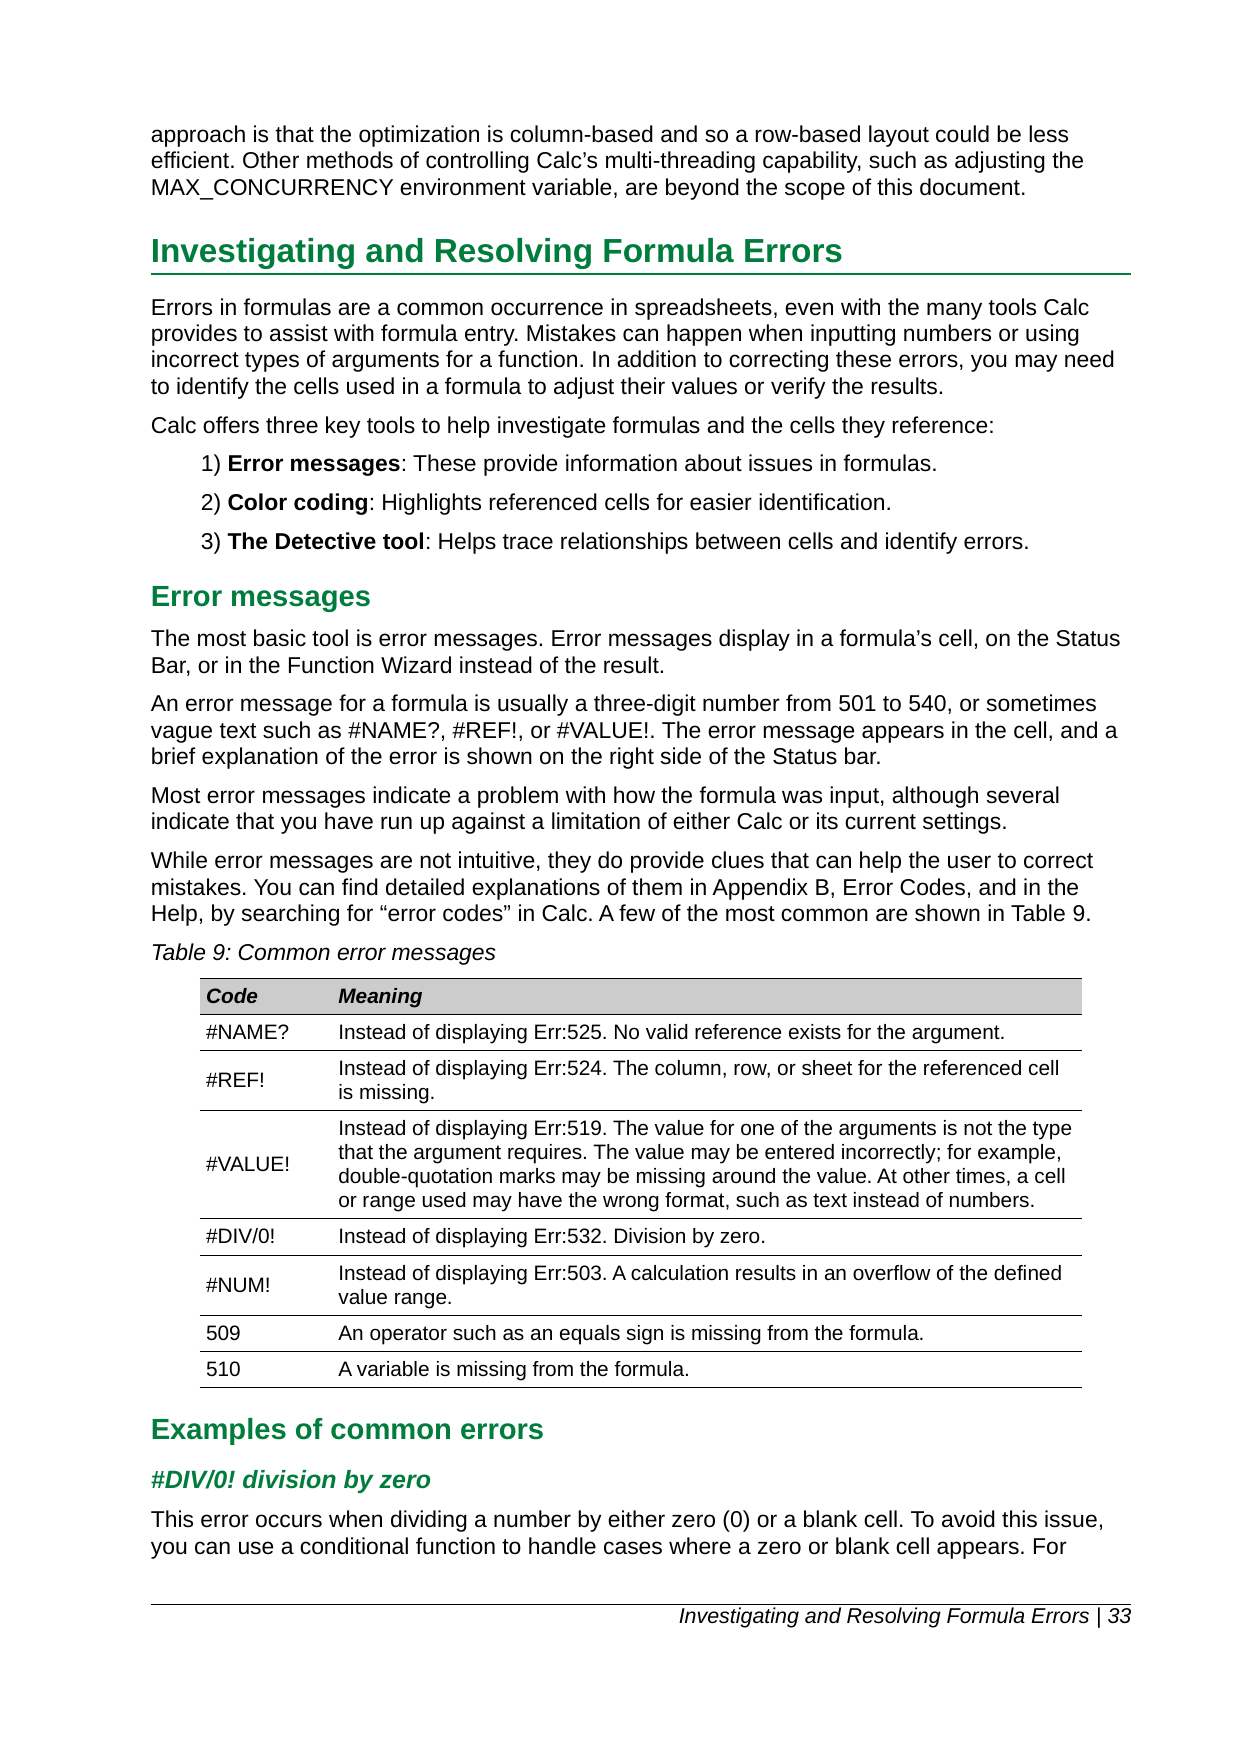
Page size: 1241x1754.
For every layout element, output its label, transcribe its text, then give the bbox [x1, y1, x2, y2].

list Calc offers three key tools to help investigate formulas and the cells they reference: [151, 412, 1131, 438]
text While error messages are not intuitive, they do provide clues that can help the user to correct mistakes. You can find detailed explanations of them in Appendix B, Error Codes, and in the Help, by searching for “error codes” in Calc. A few of the most common are shown in Table 9. [151, 847, 1131, 926]
table_cell #NAME? [200, 1015, 332, 1050]
table_cell 509 [200, 1316, 332, 1351]
table_cell Instead of displaying Err:525. No valid reference exists for the argument. [332, 1015, 1082, 1050]
subtitle Examples of common errors [151, 1412, 1131, 1446]
table_cell Instead of displaying Err:519. The value for one of the arguments is not the type that the argument requires. The value may be entered incorrectly; for example, double-quotation marks may be missing around the value. At other times, a cell or range used may have the wrong format, such as text instead of numbers. [332, 1111, 1082, 1218]
text Table 9: Common error messages [151, 939, 1131, 965]
table_cell Instead of displaying Err:503. A calculation results in an overflow of the defined value range. [332, 1256, 1082, 1315]
table_cell #VALUE! [200, 1111, 332, 1218]
table_cell 510 [200, 1352, 332, 1387]
table_cell #NUM! [200, 1256, 332, 1315]
text approach is that the optimization is column-based and so a row-based layout could be less efficient. Other methods of controlling Calc’s multi-threading capability, such as adjusting the MAX_CONCURRENCY environment variable, are beyond the scope of this document. [151, 121, 1131, 200]
table_cell An operator such as an equals sign is missing from the formula. [332, 1316, 1082, 1351]
text An error message for a formula is usually a three-digit number from 501 to 540, or sometimes vague text such as #NAME?, #REF!, or #VALUE!. The error message appears in the cell, and a brief explanation of the error is shown on the right side of the Status bar. [151, 690, 1131, 769]
text The most basic tool is error messages. Error messages display in a formula’s cell, on the Status Bar, or in the Function Wizard instead of the result. [151, 625, 1131, 678]
table_header Meaning [332, 979, 1082, 1014]
table_cell #DIV/0! [200, 1219, 332, 1254]
subtitle #DIV/0! division by zero [151, 1465, 1131, 1494]
table_cell Instead of displaying Err:524. The column, row, or sheet for the referenced cell is missing. [332, 1051, 1082, 1110]
list Color coding: Highlights referenced cells for easier identification. [227, 489, 1131, 516]
table_cell Instead of displaying Err:532. Division by zero. [332, 1219, 1082, 1254]
table_cell #REF! [200, 1051, 332, 1110]
text Most error messages indicate a problem with how the formula was input, although several indicate that you have run up against a limitation of either Calc or its current settings. [151, 782, 1131, 835]
list The Detective tool: Helps trace relationships between cells and identify errors. [227, 528, 1131, 554]
text Errors in formulas are a common occurrence in spreadsheets, even with the many tools Calc provides to assist with formula entry. Mistakes can happen when inputting numbers or using incorrect types of arguments for a function. In addition to correcting these errors, you may need to identify the cells used in a formula to adjust their values or verify the results. [151, 294, 1131, 399]
subtitle Investigating and Resolving Formula Errors [151, 231, 1131, 273]
table_cell A variable is missing from the formula. [332, 1352, 1082, 1387]
text This error occurs when dividing a number by either zero (0) or a blank cell. To avoid this issue, you can use a conditional function to handle cases where a zero or blank cell appears. For [151, 1506, 1131, 1559]
table_header Code [200, 979, 332, 1014]
list Error messages: These provide information about issues in formulas. [227, 450, 1131, 477]
subtitle Error messages [151, 579, 1131, 613]
